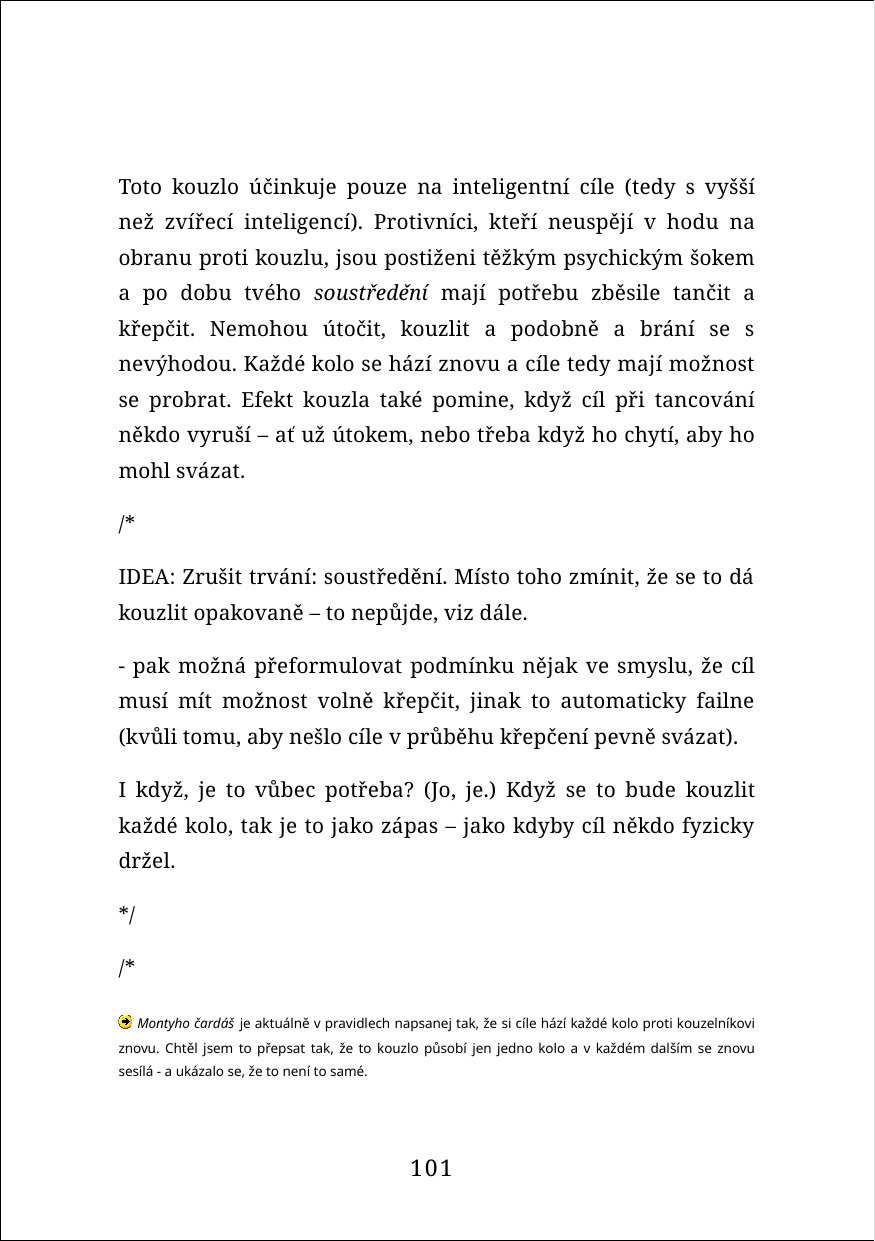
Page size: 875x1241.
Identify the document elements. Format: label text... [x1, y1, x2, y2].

text /* [118, 953, 756, 981]
text */ [118, 900, 756, 928]
text - pak možná přeformulovat podmínku nějak ve smyslu, že cíl musí mít možnost volně křepčit, jinak to automaticky failne (kvůli tomu, aby nešlo cíle v průběhu křepčení pevně svázat). [118, 651, 756, 751]
text Toto kouzlo účinkuje pouze na inteligentní cíle (tedy s vyšší než zvířecí inteligencí). Protivníci, kteří neuspějí v hodu na obranu proti kouzlu, jsou postiženi těžkým psychickým šokem a po dobu tvého soustředění mají potřebu zběsile tančit a křepčit. Nemohou útočit, kouzlit a podobně a brání se s nevýhodou. Každé kolo se hází znovu a cíle tedy mají možnost se probrat. Efekt kouzla také pomine, když cíl při tancování někdo vyruší – ať už útokem, nebo třeba když ho chytí, aby ho mohl svázat. [118, 172, 756, 484]
text /* [118, 509, 756, 538]
text I když, je to vůbec potřeba? (Jo, je.) Když se to bude kouzlit každé kolo, tak je to jako zápas – jako kdyby cíl někdo fyzicky držel. [118, 775, 756, 875]
text IDEA: Zrušit trvání: soustředění. Místo toho zmínit, že se to dá kouzlit opakovaně – to nepůjde, viz dále. [118, 562, 756, 626]
picture [118, 1015, 132, 1029]
text Montyho čardáš je aktuálně v pravidlech napsanej tak, že si cíle hází každé kolo proti kouzelníkovi znovu. Chtěl jsem to přepsat tak, že to kouzlo působí jen jedno kolo a v každém dalším se znovu sesílá - a ukázalo se, že to není to samé. [118, 1006, 756, 1116]
